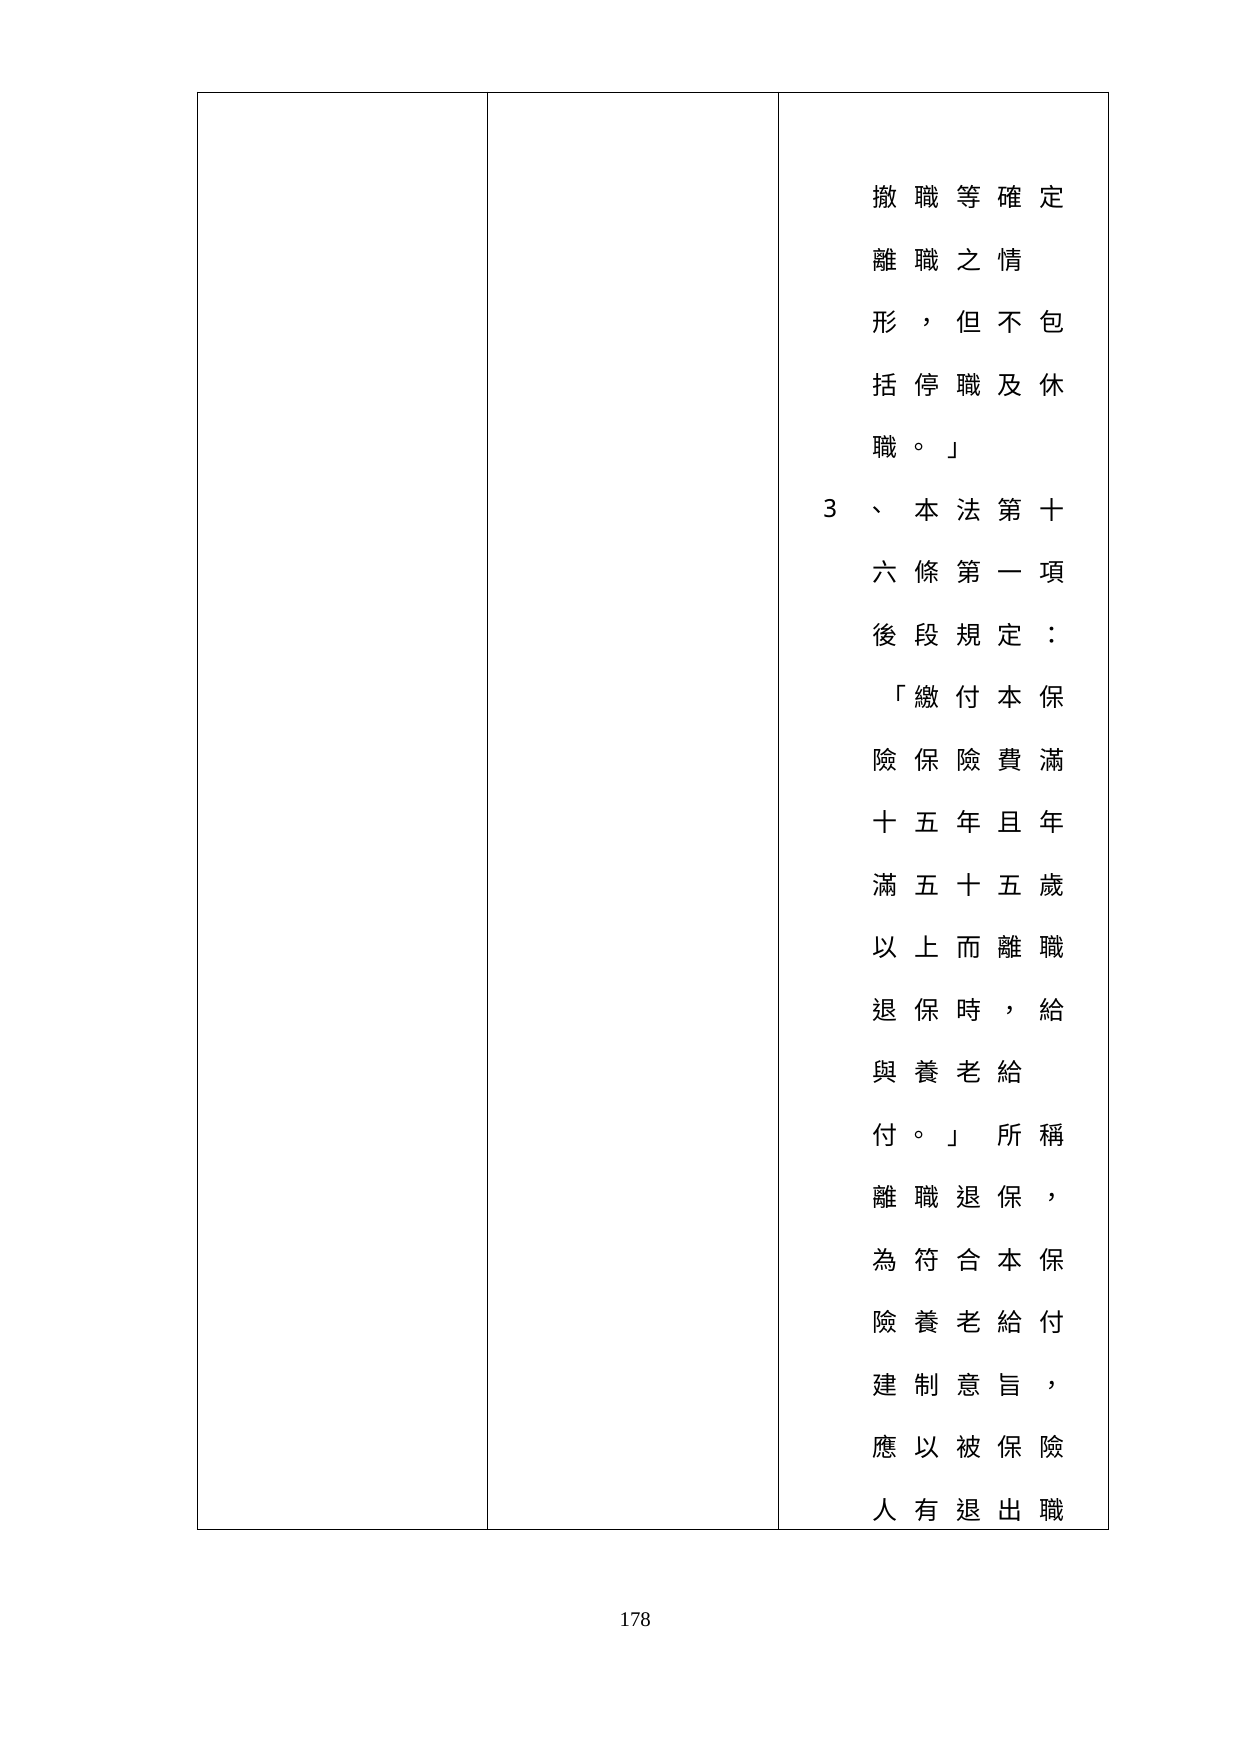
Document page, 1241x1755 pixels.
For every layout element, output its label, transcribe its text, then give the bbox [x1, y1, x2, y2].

table_cell [488, 93, 778, 1529]
table_cell 撤職等確定離職之情形，但不包括停職及休職。」 本法第十六條第一項後段規定：「繳付本保險保險費滿十五年且年滿五十五歲以上而離職退保時，給與養老給付。」所稱離職退保，為符合本保險養老給付建制意旨，應以被保險人有退出職 [779, 93, 1108, 1529]
table_cell [198, 93, 487, 1529]
